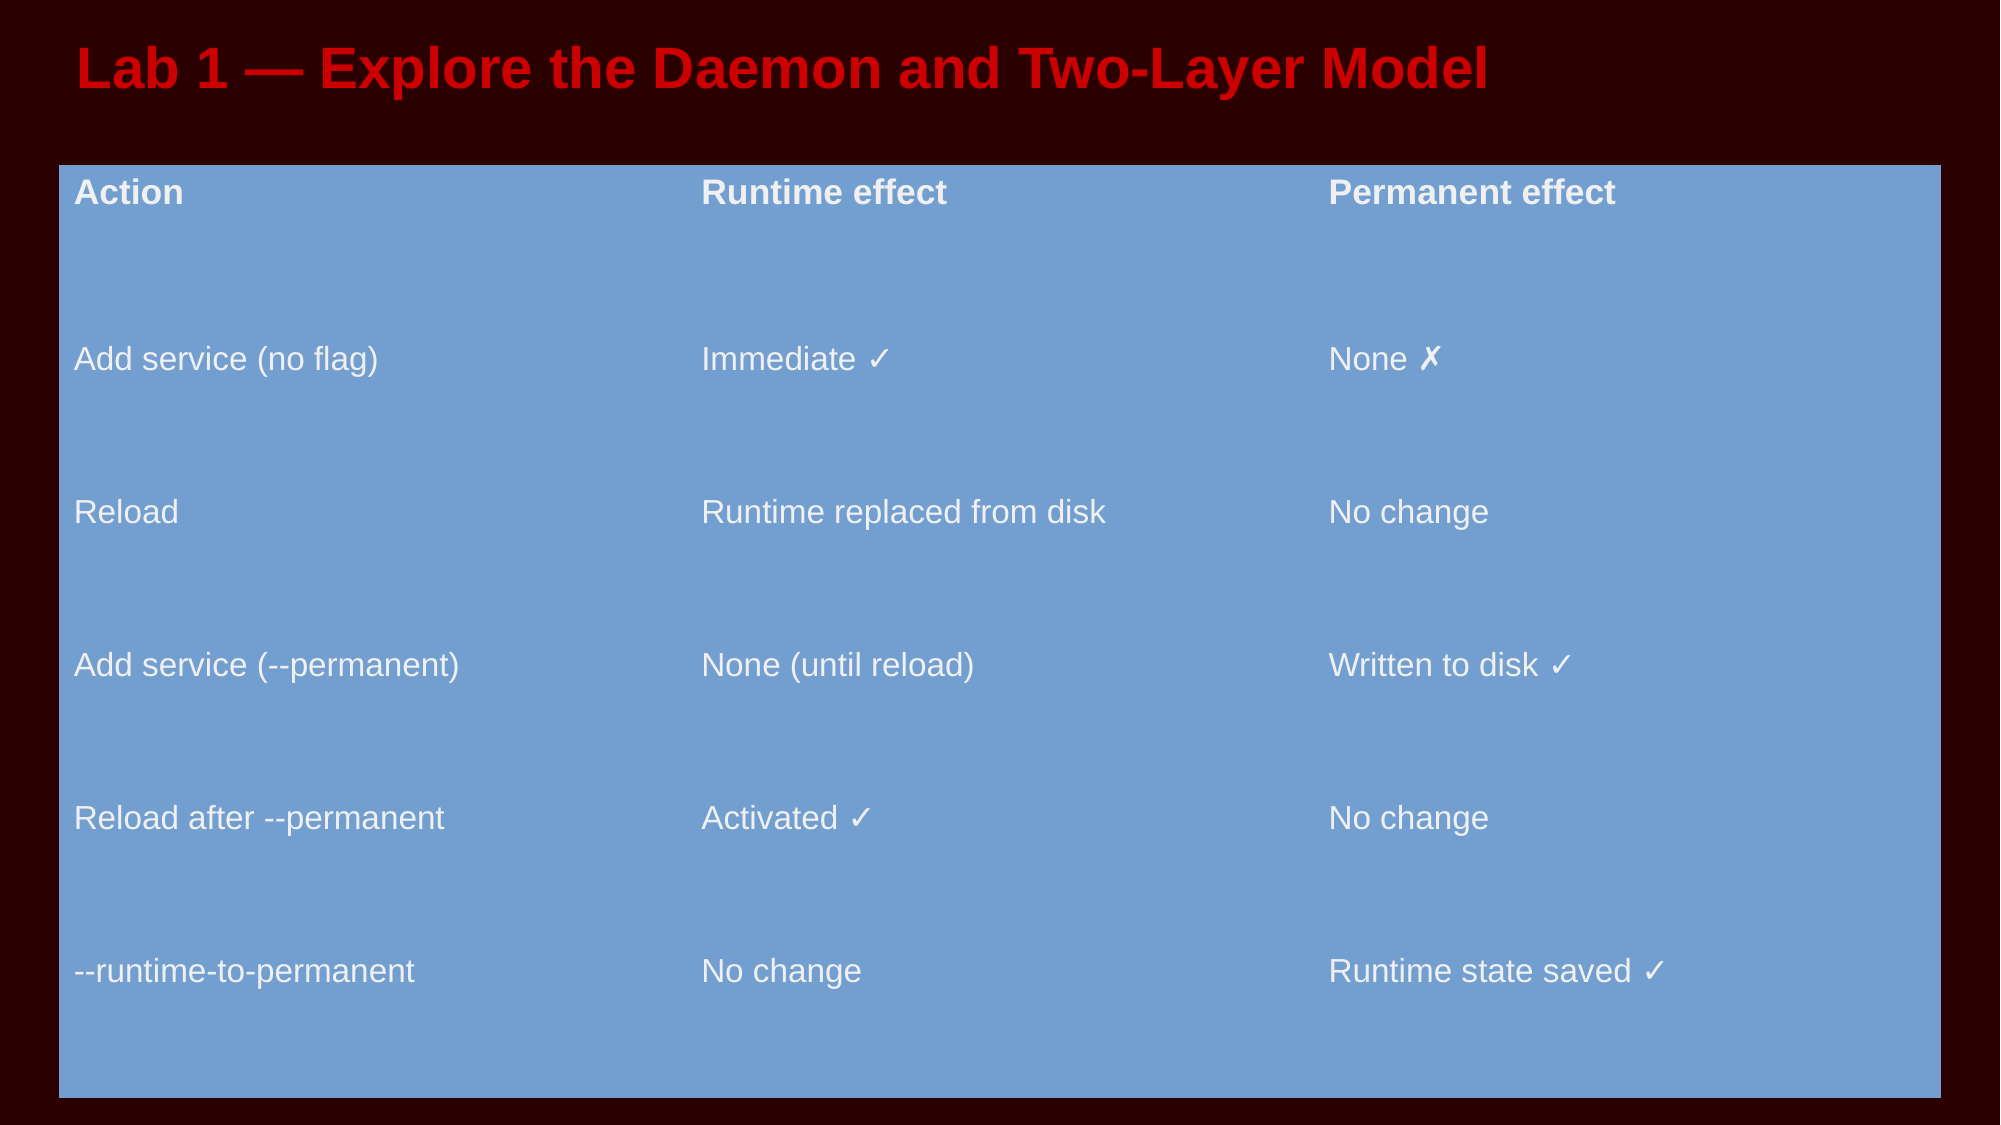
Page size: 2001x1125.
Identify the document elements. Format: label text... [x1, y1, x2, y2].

table_cell None ✗ [1314, 333, 1941, 486]
table_cell Reload after --permanent [59, 792, 686, 945]
table_cell Activated ✓ [686, 792, 1314, 945]
table_cell Runtime state saved ✓ [1314, 945, 1941, 1098]
table_cell Reload [59, 486, 686, 639]
table_cell Runtime replaced from disk [686, 486, 1314, 639]
table_cell No change [1314, 792, 1941, 945]
table_header Action [59, 165, 686, 333]
table_cell Written to disk ✓ [1314, 639, 1941, 792]
table_cell No change [686, 945, 1314, 1098]
table_cell No change [1314, 486, 1941, 639]
table_header Runtime effect [686, 165, 1314, 333]
table_cell Add service (--permanent) [59, 639, 686, 792]
table_cell None (until reload) [686, 639, 1314, 792]
table_cell Add service (no flag) [59, 333, 686, 486]
table_cell Immediate ✓ [686, 333, 1314, 486]
table_cell --runtime-to-permanent [59, 945, 686, 1098]
table_header Permanent effect [1314, 165, 1941, 333]
text_box Lab 1 — Explore the Daemon and Two-Layer Model [59, 23, 1942, 142]
